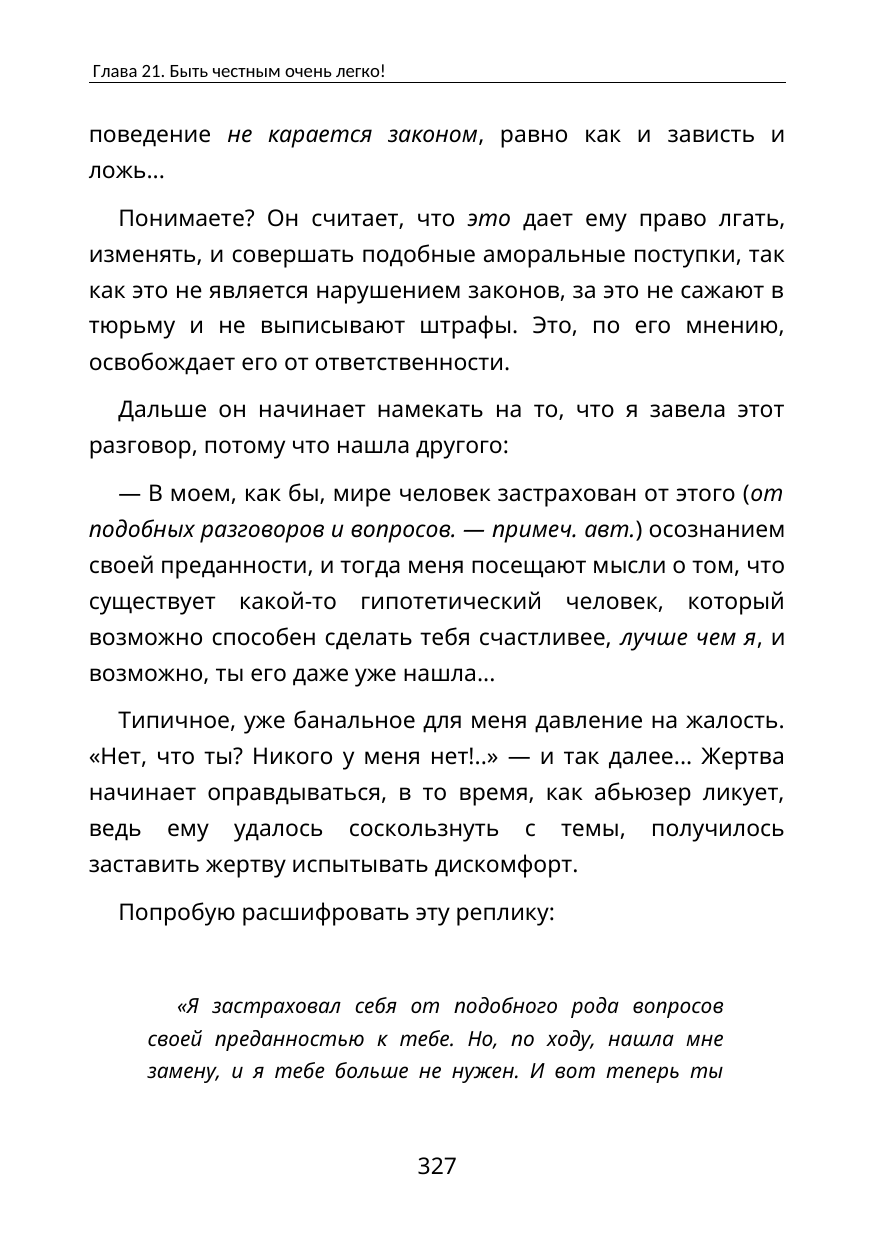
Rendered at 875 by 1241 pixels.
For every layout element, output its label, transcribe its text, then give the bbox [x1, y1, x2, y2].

text Типичное, уже банальное для меня давление на жалость. «Нет, что ты? Никого у меня нет!..» — и так далее... Жертва начинает оправдываться, в то время, как абьюзер ликует, ведь ему удалось соскользнуть с темы, получилось заставить жертву испытывать дискомфорт. [88, 704, 786, 879]
text Понимаете? Он считает, что это дает ему право лгать, изменять, и совершать подобные аморальные поступки, так как это не является нарушением законов, за это не сажают в тюрьму и не выписывают штрафы. Это, по его мнению, освобождает его от ответственности. [88, 202, 786, 377]
text «Я застраховал себя от подобного рода вопросов своей преданностью к тебе. Но, по ходу, нашла мне замену, и я тебе больше не нужен. И вот теперь ты [147, 991, 727, 1085]
text Попробую расшифровать эту реплику: [88, 896, 786, 927]
text Дальше он начинает намекать на то, что я завела этот разговор, потому что нашла другого: [88, 393, 786, 460]
text поведение не карается законом, равно как и зависть и ложь... [88, 118, 786, 185]
text — В моем, как бы, мире человек застрахован от этого (от подобных разговоров и вопросов. — примеч. авт.) осознанием своей преданности, и тогда меня посещают мысли о том, что существует какой-то гипотетический человек, который возможно способен сделать тебя счастливее, лучше чем я, и возможно, ты его даже уже нашла... [88, 477, 786, 688]
